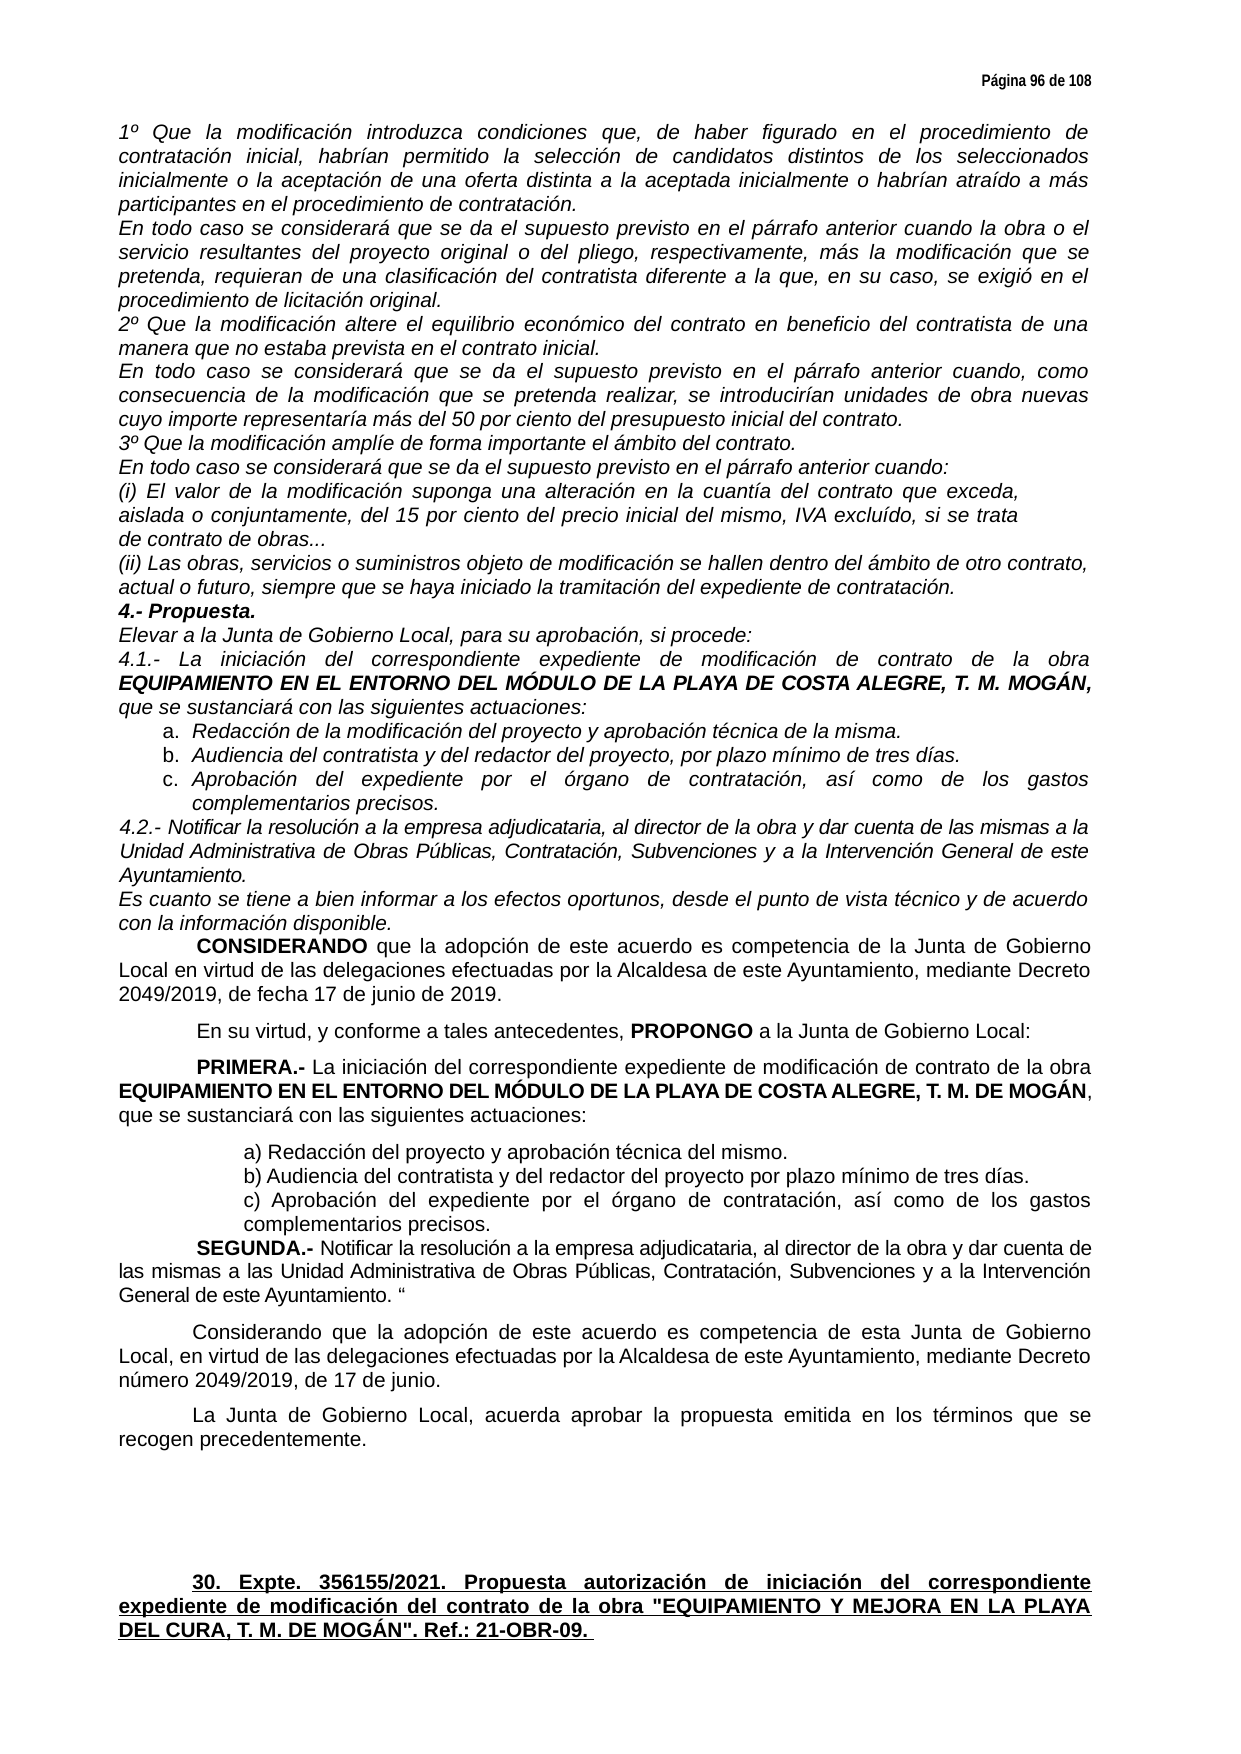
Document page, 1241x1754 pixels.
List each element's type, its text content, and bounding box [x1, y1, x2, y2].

text CONSIDERANDO que la adopción de este acuerdo es competencia de la Junta de Gobierno Local en virtud de las delegaciones efectuadas por la Alcaldesa de este Ayuntamiento, mediante Decreto 2049/2019, de fecha 17 de junio de 2019. [118, 934, 1092, 1006]
text (i) El valor de la modificación suponga una alteración en la cuantía del contrato que exceda, aislada o conjuntamente, del 15 por ciento del precio inicial del mismo, IVA excluído, si se trata de contrato de obras... [118, 479, 1022, 551]
text (ii) Las obras, servicios o suministros objeto de modificación se hallen dentro del ámbito de otro contrato, actual o futuro, siempre que se haya iniciado la tramitación del expediente de contratación. [118, 551, 1092, 599]
text En todo caso se considerará que se da el supuesto previsto en el párrafo anterior cuando, como consecuencia de la modificación que se pretenda realizar, se introducirían unidades de obra nuevas cuyo importe representaría más del 50 por ciento del presupuesto inicial del contrato. [118, 359, 1092, 431]
text 1º Que la modificación introduzca condiciones que, de haber figurado en el procedimiento de contratación inicial, habrían permitido la selección de candidatos distintos de los seleccionados inicialmente o la aceptación de una oferta distinta a la aceptada inicialmente o habrían atraído a más participantes en el procedimiento de contratación. [118, 120, 1092, 216]
text La Junta de Gobierno Local, acuerda aprobar la propuesta emitida en los términos que se recogen precedentemente. [118, 1403, 1092, 1451]
text b) Audiencia del contratista y del redactor del proyecto por plazo mínimo de tres días. [243, 1163, 1092, 1187]
text Es cuanto se tiene a bien informar a los efectos oportunos, desde el punto de vista técnico y de acuerdo con la información disponible. [118, 886, 1092, 934]
text En todo caso se considerará que se da el supuesto previsto en el párrafo anterior cuando: [118, 455, 1022, 479]
list Aprobación del expediente por el órgano de contratación, así como de los gastos complementarios precisos. [162, 767, 1092, 814]
text En todo caso se considerará que se da el supuesto previsto en el párrafo anterior cuando la obra o el servicio resultantes del proyecto original o del pliego, respectivamente, más la modificación que se pretenda, requieran de una clasificación del contratista diferente a la que, en su caso, se exigió en el procedimiento de licitación original. [118, 216, 1092, 311]
text 30. Expte. 356155/2021. Propuesta autorización de iniciación del correspondiente expediente de modificación del contrato de la obra "EQUIPAMIENTO Y MEJORA EN LA PLAYA [118, 1570, 1092, 1615]
text c) Aprobación del expediente por el órgano de contratación, así como de los gastos complementarios precisos. [243, 1187, 1092, 1235]
text 4.- Propuesta. [118, 599, 1092, 623]
text 4.2.- Notificar la resolución a la empresa adjudicataria, al director de la obra y dar cuenta de las mismas a la Unidad Administrativa de Obras Públicas, Contratación, Subvenciones y a la Intervención General de este Ayuntamiento. [119, 814, 1092, 886]
list Audiencia del contratista y del redactor del proyecto, por plazo mínimo de tres días. [162, 743, 1092, 767]
text a) Redacción del proyecto y aprobación técnica del mismo. [243, 1139, 1092, 1163]
text Elevar a la Junta de Gobierno Local, para su aprobación, si procede: [118, 623, 1092, 647]
list Redacción de la modificación del proyecto y aprobación técnica de la misma. [162, 719, 1092, 743]
text 3º Que la modificación amplíe de forma importante el ámbito del contrato. [118, 431, 1092, 455]
text Considerando que la adopción de este acuerdo es competencia de esta Junta de Gobierno Local, en virtud de las delegaciones efectuadas por la Alcaldesa de este Ayuntamiento, mediante Decreto número 2049/2019, de 17 de junio. [118, 1320, 1092, 1392]
text DEL CURA, T. M. DE MOGÁN". Ref.: 21-OBR-09. [118, 1616, 1092, 1642]
text 2º Que la modificación altere el equilibrio económico del contrato en beneficio del contratista de una manera que no estaba prevista en el contrato inicial. [118, 311, 1092, 359]
text 4.1.- La iniciación del correspondiente expediente de modificación de contrato de la obra EQUIPAMIENTO EN EL ENTORNO DEL MÓDULO DE LA PLAYA DE COSTA ALEGRE, T. M. MOGÁN, que se sustanciará con las siguientes actuaciones: [118, 647, 1092, 719]
text En su virtud, y conforme a tales antecedentes, PROPONGO a la Junta de Gobierno Local: [118, 1019, 1092, 1043]
text PRIMERA.- La iniciación del correspondiente expediente de modificación de contrato de la obra EQUIPAMIENTO EN EL ENTORNO DEL MÓDULO DE LA PLAYA DE COSTA ALEGRE, T. M. DE MOGÁN, que se sustanciará con las siguientes actuaciones: [118, 1055, 1092, 1127]
text SEGUNDA.- Notificar la resolución a la empresa adjudicataria, al director de la obra y dar cuenta de las mismas a las Unidad Administrativa de Obras Públicas, Contratación, Subvenciones y a la Intervención General de este Ayuntamiento. “ [118, 1235, 1092, 1307]
